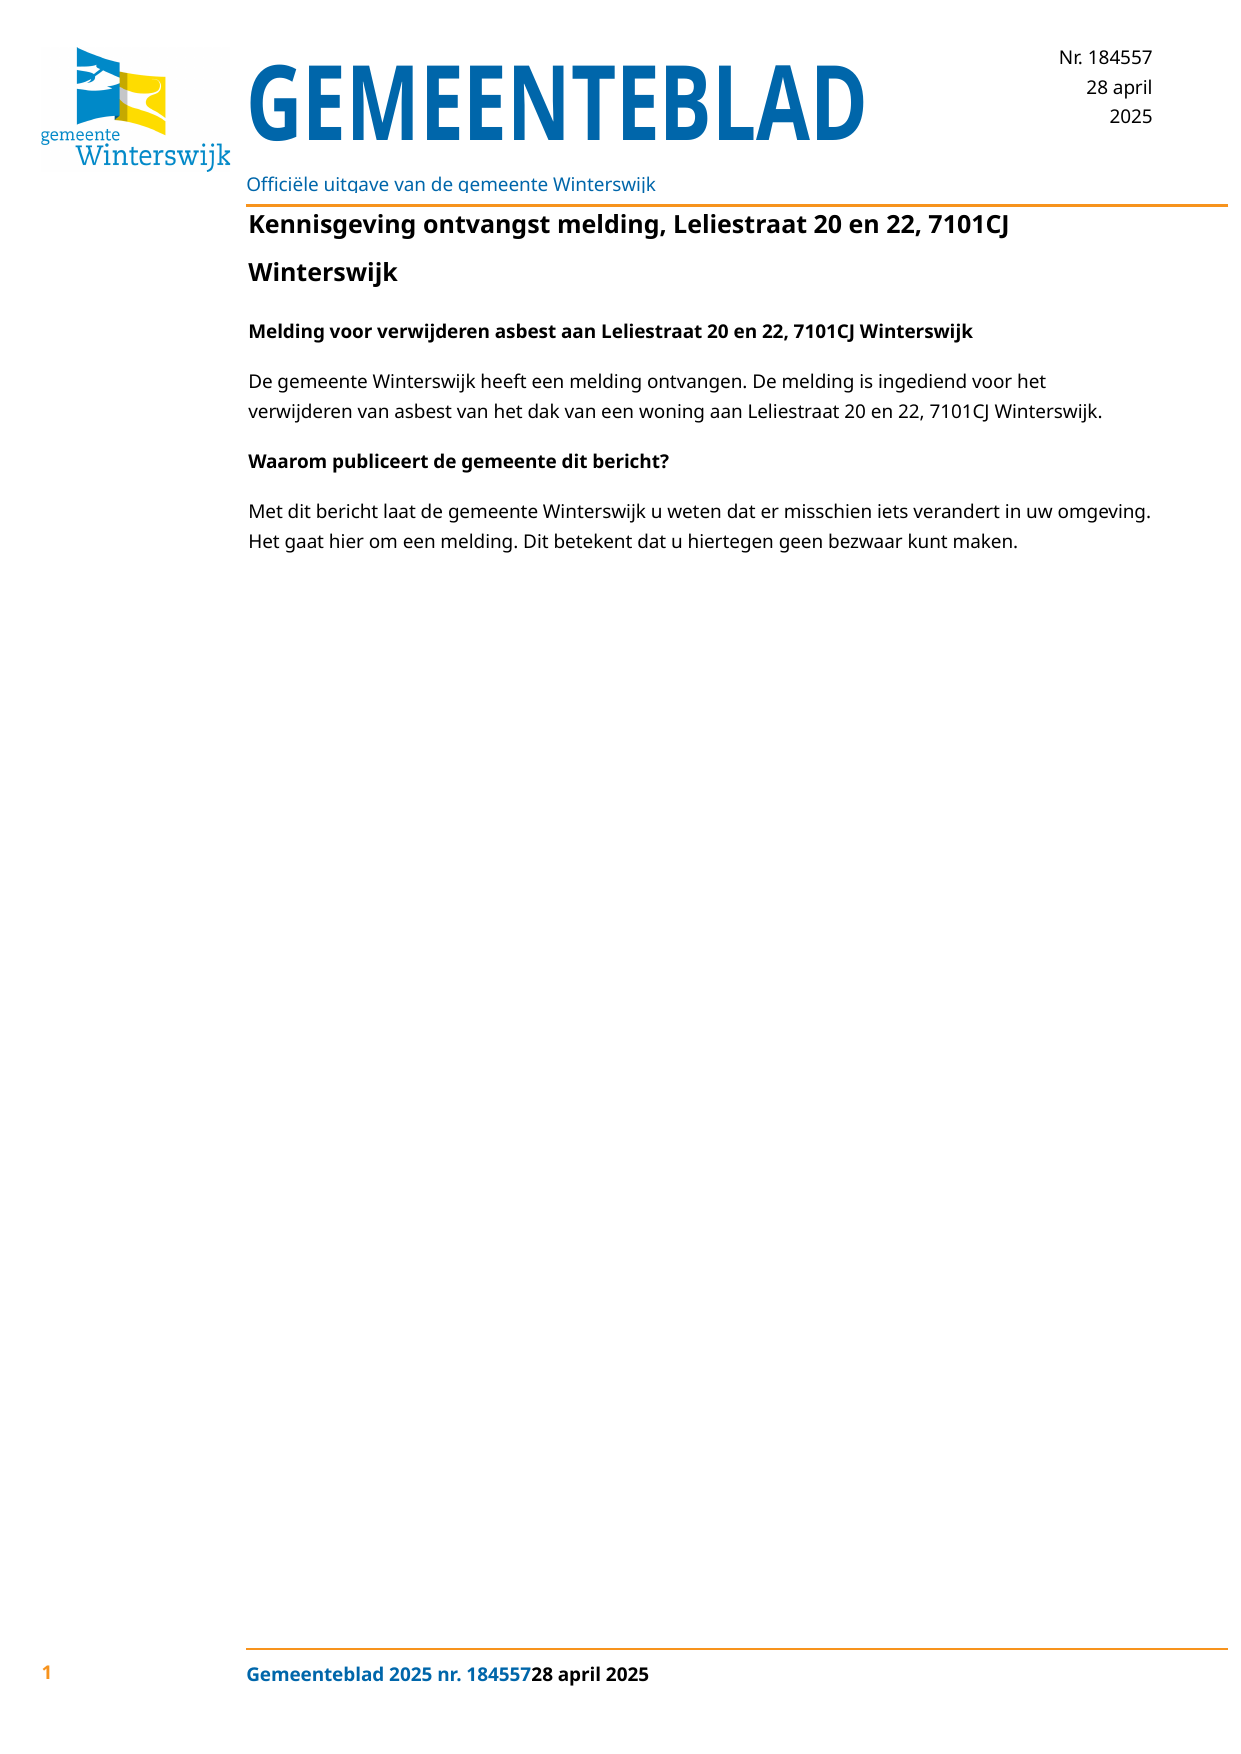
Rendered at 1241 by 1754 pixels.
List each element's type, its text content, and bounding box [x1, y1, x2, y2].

text Waarom publiceert de gemeente dit bericht? [248, 448, 1152, 474]
text Melding voor verwijderen asbest aan Leliestraat 20 en 22, 7101CJ Winterswijk [248, 318, 1152, 344]
text Met dit bericht laat de gemeente Winterswijk u weten dat er misschien iets verandert in uw omgeving. Het gaat hier om een melding. Dit betekent dat u hiertegen geen bezwaar kunt maken. [248, 499, 1152, 554]
text Kennisgeving ontvangst melding, Leliestraat 20 en 22, 7101CJ Winterswijk [248, 207, 1152, 288]
text De gemeente Winterswijk heeft een melding ontvangen. De melding is ingediend voor het verwijderen van asbest van het dak van een woning aan Leliestraat 20 en 22, 7101CJ Winterswijk. [248, 368, 1152, 424]
picture [225, 153, 231, 162]
picture [41, 47, 231, 172]
